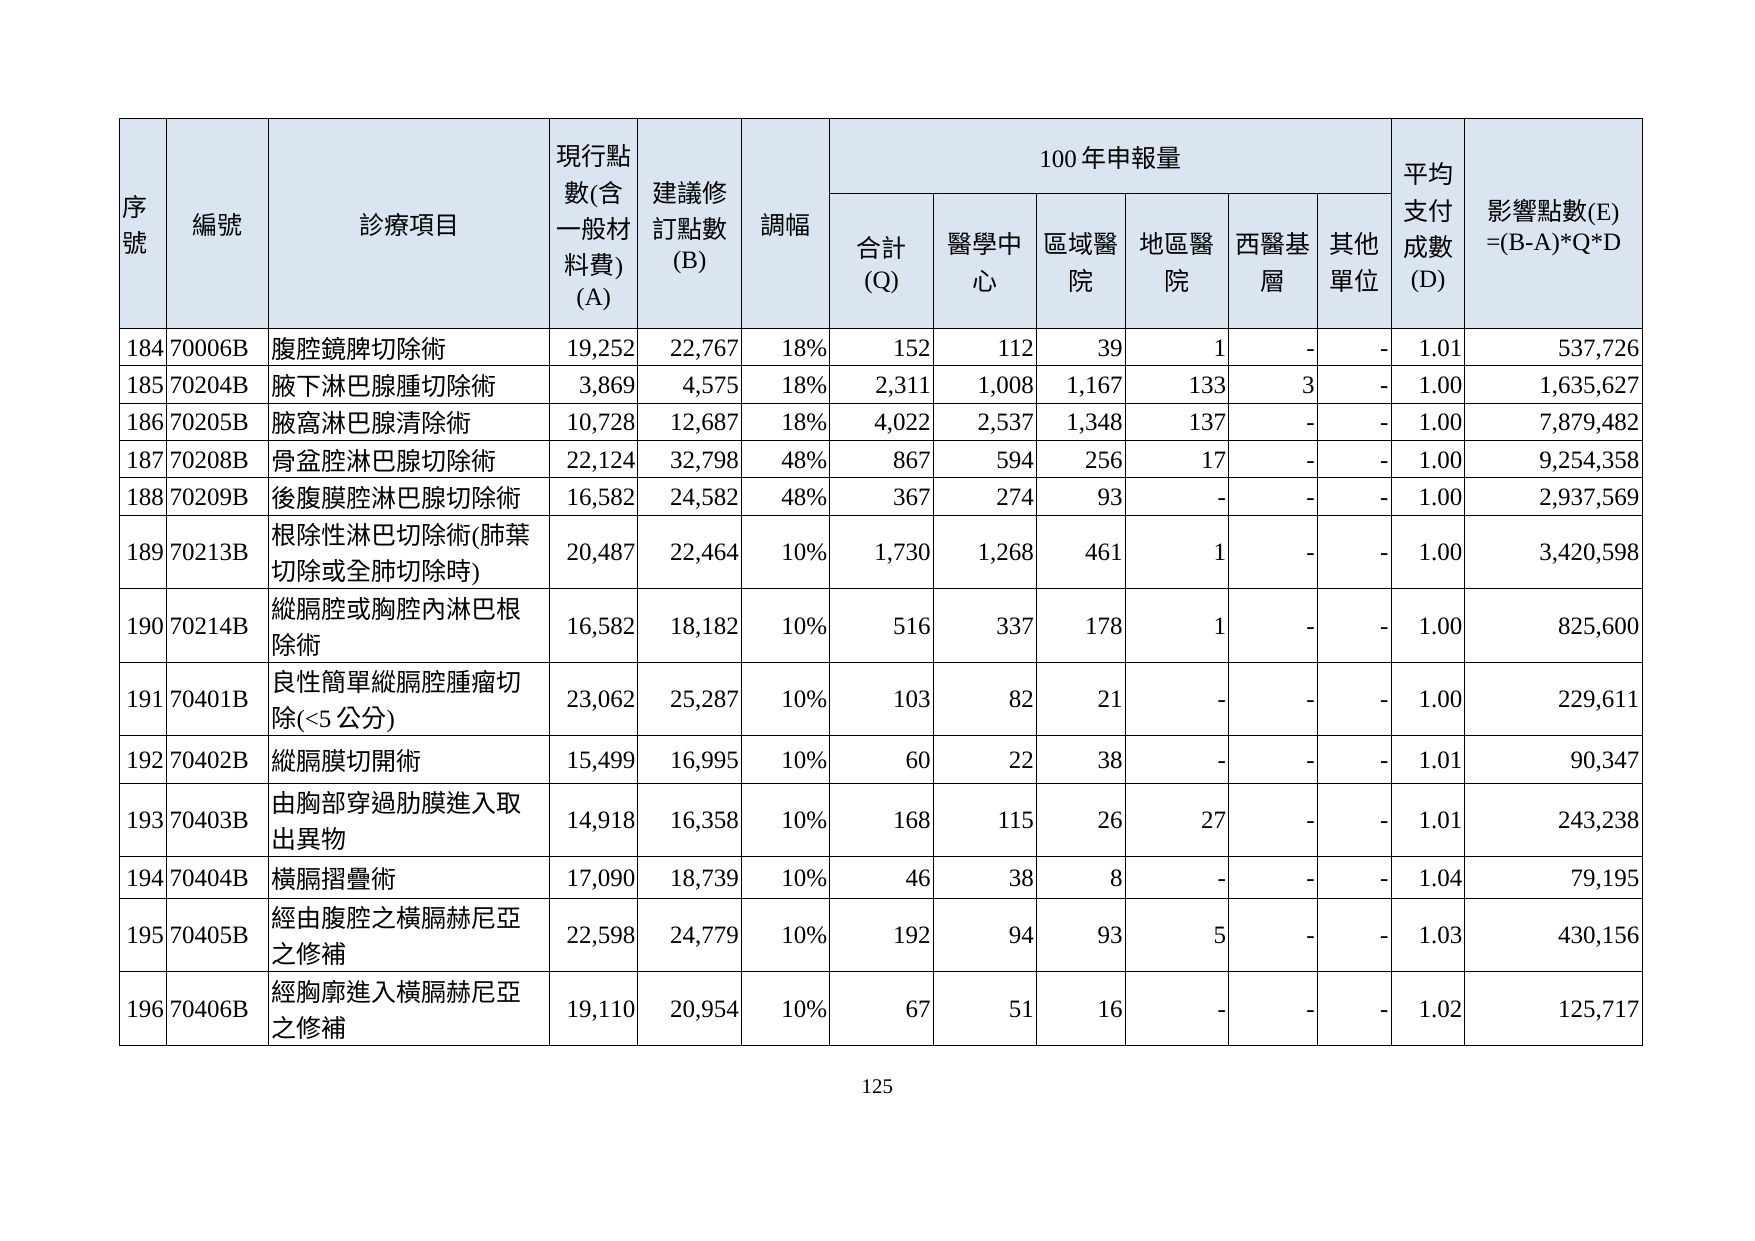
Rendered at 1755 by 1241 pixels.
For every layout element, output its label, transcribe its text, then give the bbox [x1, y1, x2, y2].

table_cell 70406B [167, 972, 268, 1044]
table_cell 48% [742, 478, 829, 514]
table_cell 192 [830, 899, 933, 971]
table_cell 3,420,598 [1465, 516, 1642, 588]
table_cell - [1318, 736, 1391, 782]
table_header 建議修訂點數(B) [638, 119, 741, 328]
table_cell 1.02 [1392, 972, 1464, 1044]
table_cell 39 [1037, 329, 1125, 365]
table_cell 24,779 [638, 899, 741, 971]
table_cell - [1229, 404, 1317, 440]
table_cell 1.00 [1392, 441, 1464, 477]
table_cell 82 [934, 663, 1036, 735]
table_cell 1.00 [1392, 404, 1464, 440]
table_cell 70208B [167, 441, 268, 477]
table_cell 1,730 [830, 516, 933, 588]
table_cell 70006B [167, 329, 268, 365]
table_cell 10% [742, 516, 829, 588]
table_cell 70213B [167, 516, 268, 588]
table_cell 70214B [167, 589, 268, 662]
table_cell 骨盆腔淋巴腺切除術 [269, 441, 549, 477]
table_cell 10% [742, 972, 829, 1044]
table_cell 184 [120, 329, 166, 365]
table_cell 良性簡單縱膈腔腫瘤切除(<5公分) [269, 663, 549, 735]
table_cell 70405B [167, 899, 268, 971]
table_cell 縱膈腔或胸腔內淋巴根除術 [269, 589, 549, 662]
table_cell 192 [120, 736, 166, 782]
table_cell 16,358 [638, 784, 741, 856]
table_cell - [1126, 972, 1228, 1044]
table_cell 19,110 [550, 972, 637, 1044]
table_cell 191 [120, 663, 166, 735]
table_cell 93 [1037, 899, 1125, 971]
table_cell 1 [1126, 516, 1228, 588]
table_cell 1.01 [1392, 329, 1464, 365]
table_cell 430,156 [1465, 899, 1642, 971]
table_cell - [1229, 329, 1317, 365]
table_cell 1,268 [934, 516, 1036, 588]
table_cell 196 [120, 972, 166, 1044]
table_cell 後腹膜腔淋巴腺切除術 [269, 478, 549, 514]
table_cell 區域醫院 [1037, 194, 1125, 328]
table_cell 193 [120, 784, 166, 856]
table_cell 5 [1126, 899, 1228, 971]
table_cell - [1318, 589, 1391, 662]
table_cell - [1126, 857, 1228, 897]
table_cell 醫學中心 [934, 194, 1036, 328]
table_cell - [1229, 478, 1317, 514]
table_cell - [1318, 663, 1391, 735]
table_cell 90,347 [1465, 736, 1642, 782]
table_cell - [1318, 899, 1391, 971]
table_header 現行點數(含一般材料費)(A) [550, 119, 637, 328]
table_cell 1.04 [1392, 857, 1464, 897]
table_header 序號 [120, 119, 166, 328]
table_cell 腹腔鏡脾切除術 [269, 329, 549, 365]
table_cell 516 [830, 589, 933, 662]
table_cell 1.00 [1392, 478, 1464, 514]
table_cell 2,537 [934, 404, 1036, 440]
table_cell 其他單位 [1318, 194, 1391, 328]
table_cell 17,090 [550, 857, 637, 897]
table_cell 112 [934, 329, 1036, 365]
table_header 診療項目 [269, 119, 549, 328]
table_cell 189 [120, 516, 166, 588]
table_cell 2,937,569 [1465, 478, 1642, 514]
table_cell 1.00 [1392, 366, 1464, 403]
table_cell 17 [1126, 441, 1228, 477]
table_cell 26 [1037, 784, 1125, 856]
table_cell 22,124 [550, 441, 637, 477]
table_cell 195 [120, 899, 166, 971]
table_cell 867 [830, 441, 933, 477]
table_cell - [1229, 663, 1317, 735]
table_cell 190 [120, 589, 166, 662]
table_cell 1,167 [1037, 366, 1125, 403]
table_cell 8 [1037, 857, 1125, 897]
table_cell 67 [830, 972, 933, 1044]
table_cell 10% [742, 663, 829, 735]
table_cell 103 [830, 663, 933, 735]
table_cell 10% [742, 857, 829, 897]
table_cell 133 [1126, 366, 1228, 403]
table_cell 70402B [167, 736, 268, 782]
table_cell 15,499 [550, 736, 637, 782]
table_cell 1.03 [1392, 899, 1464, 971]
table_header 編號 [167, 119, 268, 328]
table_cell 168 [830, 784, 933, 856]
table_cell 185 [120, 366, 166, 403]
table_cell 1.01 [1392, 736, 1464, 782]
table_cell - [1229, 516, 1317, 588]
table_cell - [1126, 736, 1228, 782]
table_cell - [1229, 972, 1317, 1044]
table_cell 274 [934, 478, 1036, 514]
table_cell 1 [1126, 329, 1228, 365]
table_cell - [1229, 589, 1317, 662]
table_cell 根除性淋巴切除術(肺葉切除或全肺切除時) [269, 516, 549, 588]
table_cell - [1318, 972, 1391, 1044]
table_cell 橫膈摺疊術 [269, 857, 549, 897]
table_cell 1,635,627 [1465, 366, 1642, 403]
table_cell 94 [934, 899, 1036, 971]
table_cell 188 [120, 478, 166, 514]
table_cell 22,598 [550, 899, 637, 971]
table_cell 西醫基層 [1229, 194, 1317, 328]
table_cell 1.00 [1392, 516, 1464, 588]
table_cell 125,717 [1465, 972, 1642, 1044]
table_cell 461 [1037, 516, 1125, 588]
table_cell 337 [934, 589, 1036, 662]
table_cell 537,726 [1465, 329, 1642, 365]
table_cell 1,348 [1037, 404, 1125, 440]
table_cell 70204B [167, 366, 268, 403]
table_cell 24,582 [638, 478, 741, 514]
table_cell 20,487 [550, 516, 637, 588]
table_cell 腋下淋巴腺腫切除術 [269, 366, 549, 403]
table_cell 腋窩淋巴腺清除術 [269, 404, 549, 440]
table_cell 152 [830, 329, 933, 365]
table_cell 18,739 [638, 857, 741, 897]
table_cell 367 [830, 478, 933, 514]
table_cell 256 [1037, 441, 1125, 477]
table_cell 12,687 [638, 404, 741, 440]
table_cell 137 [1126, 404, 1228, 440]
table_cell 經胸廓進入橫膈赫尼亞之修補 [269, 972, 549, 1044]
table_cell 115 [934, 784, 1036, 856]
table_cell - [1318, 784, 1391, 856]
table_cell - [1318, 441, 1391, 477]
table_cell 825,600 [1465, 589, 1642, 662]
table_cell 縱膈膜切開術 [269, 736, 549, 782]
table_cell 187 [120, 441, 166, 477]
table_cell 70404B [167, 857, 268, 897]
table_cell 經由腹腔之橫膈赫尼亞之修補 [269, 899, 549, 971]
table_cell 70403B [167, 784, 268, 856]
table_cell 229,611 [1465, 663, 1642, 735]
table_cell 10,728 [550, 404, 637, 440]
table_cell 16 [1037, 972, 1125, 1044]
table_cell 46 [830, 857, 933, 897]
table_cell 186 [120, 404, 166, 440]
table_cell 10% [742, 784, 829, 856]
table_cell 10% [742, 589, 829, 662]
table_cell 594 [934, 441, 1036, 477]
table_cell - [1229, 857, 1317, 897]
table_cell - [1126, 478, 1228, 514]
table_cell 93 [1037, 478, 1125, 514]
table_cell 27 [1126, 784, 1228, 856]
table_header 100年申報量 [830, 119, 1391, 193]
table_cell 3 [1229, 366, 1317, 403]
table_cell 18% [742, 366, 829, 403]
table_cell - [1318, 366, 1391, 403]
table_cell 1,008 [934, 366, 1036, 403]
table_cell 60 [830, 736, 933, 782]
table_cell - [1318, 404, 1391, 440]
table_cell 1.00 [1392, 589, 1464, 662]
table_cell 19,252 [550, 329, 637, 365]
table_cell - [1229, 899, 1317, 971]
table_cell 23,062 [550, 663, 637, 735]
table_cell 4,022 [830, 404, 933, 440]
table_cell 10% [742, 736, 829, 782]
table_cell 79,195 [1465, 857, 1642, 897]
table_cell - [1318, 516, 1391, 588]
table_cell - [1229, 441, 1317, 477]
table_cell 16,582 [550, 478, 637, 514]
table_cell 38 [934, 857, 1036, 897]
table_cell 7,879,482 [1465, 404, 1642, 440]
table_cell 地區醫院 [1126, 194, 1228, 328]
table_header 平均支付成數(D) [1392, 119, 1464, 328]
table_cell 16,995 [638, 736, 741, 782]
table_cell 32,798 [638, 441, 741, 477]
table_cell 48% [742, 441, 829, 477]
table_cell - [1318, 857, 1391, 897]
table_cell 178 [1037, 589, 1125, 662]
table_cell - [1229, 784, 1317, 856]
table_cell 1.00 [1392, 663, 1464, 735]
table_cell 18% [742, 404, 829, 440]
table_cell - [1318, 478, 1391, 514]
table_cell 9,254,358 [1465, 441, 1642, 477]
table_cell 16,582 [550, 589, 637, 662]
table_cell 18% [742, 329, 829, 365]
table_cell - [1318, 329, 1391, 365]
table_cell 4,575 [638, 366, 741, 403]
table_cell 194 [120, 857, 166, 897]
table_cell - [1229, 736, 1317, 782]
table_cell 由胸部穿過肋膜進入取出異物 [269, 784, 549, 856]
table_cell 3,869 [550, 366, 637, 403]
table_cell 22,464 [638, 516, 741, 588]
table_cell 22 [934, 736, 1036, 782]
table_cell 10% [742, 899, 829, 971]
table_cell 18,182 [638, 589, 741, 662]
table_header 調幅 [742, 119, 829, 328]
table_cell - [1126, 663, 1228, 735]
table_cell 20,954 [638, 972, 741, 1044]
table_cell 70401B [167, 663, 268, 735]
table_cell 70205B [167, 404, 268, 440]
table_cell 21 [1037, 663, 1125, 735]
table_cell 合計 (Q) [830, 194, 933, 328]
table_cell 22,767 [638, 329, 741, 365]
table_cell 14,918 [550, 784, 637, 856]
table_header 影響點數(E) =(B-A)*Q*D [1465, 119, 1642, 328]
table_cell 1 [1126, 589, 1228, 662]
table_cell 51 [934, 972, 1036, 1044]
table_cell 2,311 [830, 366, 933, 403]
table_cell 243,238 [1465, 784, 1642, 856]
table_cell 38 [1037, 736, 1125, 782]
table_cell 1.01 [1392, 784, 1464, 856]
table_cell 70209B [167, 478, 268, 514]
table_cell 25,287 [638, 663, 741, 735]
